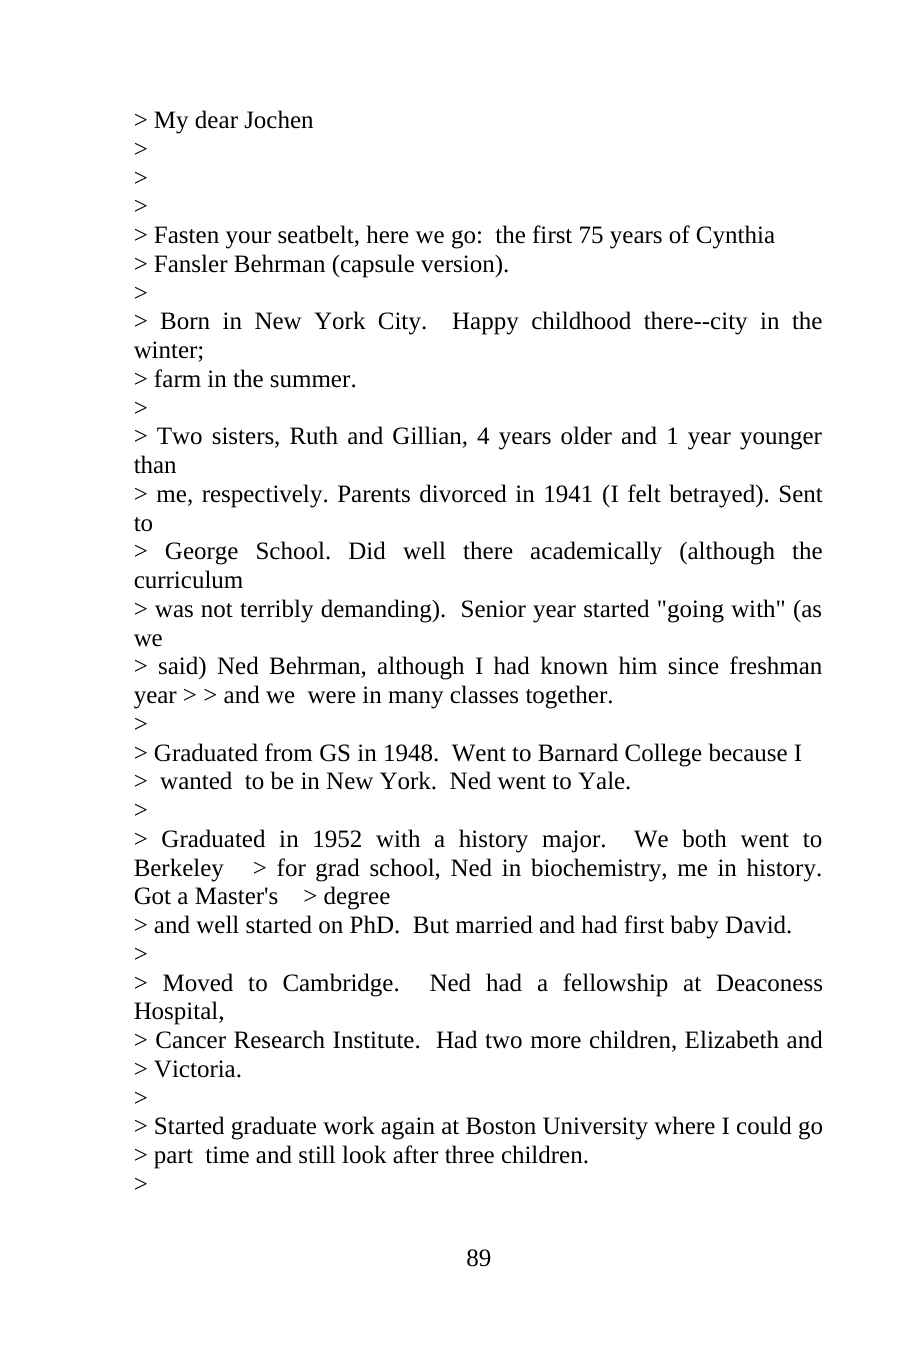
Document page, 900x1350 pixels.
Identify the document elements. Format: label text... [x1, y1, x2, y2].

text > Two sisters, Ruth and Gillian, 4 years older and 1 year younger than [133, 421, 823, 479]
text > Started graduate work again at Boston University where I could go > part time and still look after three children. [133, 1111, 823, 1169]
text > said) Ned Behrman, although I had known him since freshman year > > and we were in many classes together. [133, 651, 823, 709]
text > Fasten your seatbelt, here we go: the first 75 years of Cynthia [133, 220, 823, 249]
text > Moved to Cambridge. Ned had a fellowship at Deaconess Hospital, [133, 968, 823, 1025]
text > [133, 393, 823, 421]
text > was not terribly demanding). Senior year started "going with" (as we [133, 594, 823, 651]
text > [133, 795, 823, 824]
text > [133, 278, 823, 306]
text > [133, 163, 823, 191]
text > Graduated in 1952 with a history major. We both went to Berkeley > for grad school, Ned in biochemistry, me in history. Got a Master's > degree [133, 824, 823, 910]
text > [133, 709, 823, 738]
text > and well started on PhD. But married and had first baby David. [133, 910, 823, 939]
text > [133, 134, 823, 163]
text > [133, 1083, 823, 1111]
text > Born in New York City. Happy childhood there--city in the winter; [133, 306, 823, 364]
text > My dear Jochen [133, 105, 823, 134]
text > wanted to be in New York. Ned went to Yale. [133, 766, 823, 795]
text > Graduated from GS in 1948. Went to Barnard College because I [133, 738, 823, 766]
text > me, respectively. Parents divorced in 1941 (I felt betrayed). Sent to [133, 479, 823, 536]
text > [133, 191, 823, 220]
text > [133, 1169, 823, 1198]
text > Fansler Behrman (capsule version). [133, 249, 823, 278]
text > George School. Did well there academically (although the curriculum [133, 536, 823, 594]
text > Cancer Research Institute. Had two more children, Elizabeth and > Victoria. [133, 1025, 823, 1083]
text > farm in the summer. [133, 364, 823, 393]
text > [133, 939, 823, 968]
